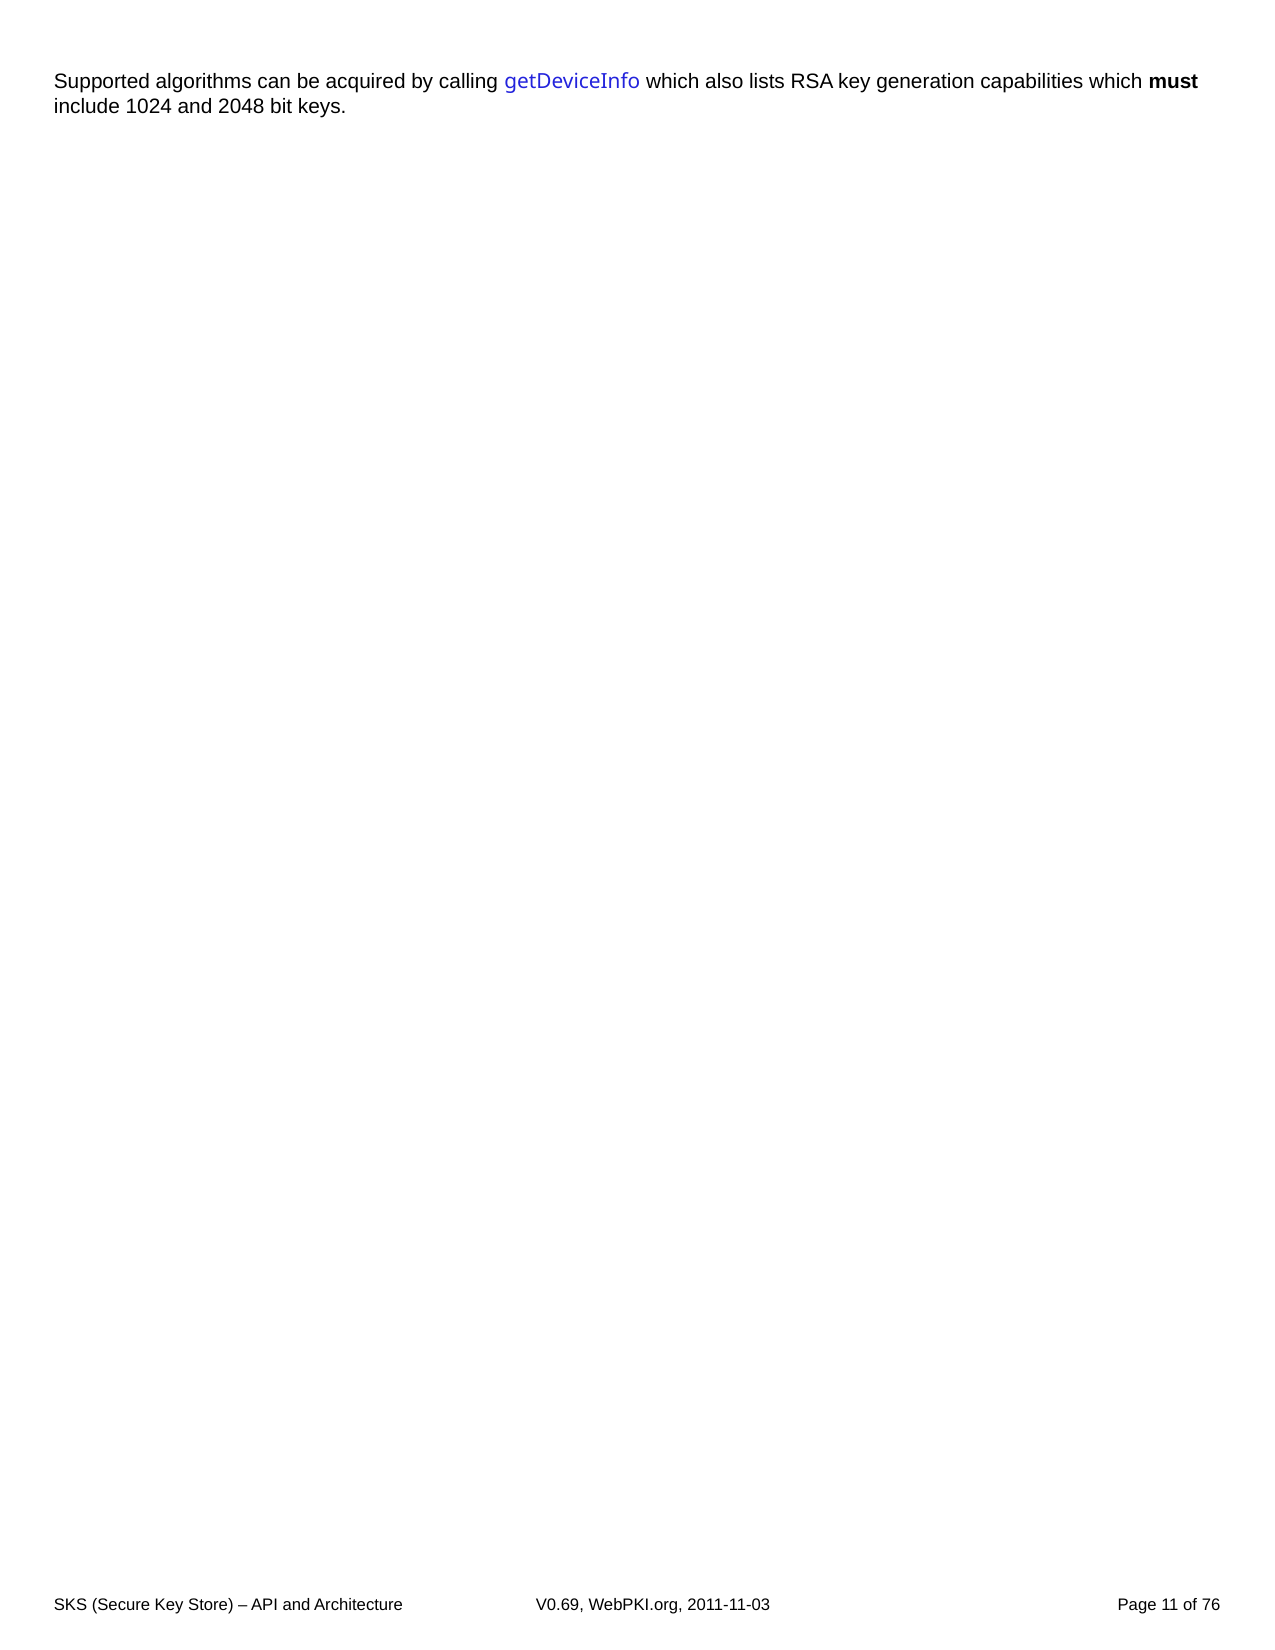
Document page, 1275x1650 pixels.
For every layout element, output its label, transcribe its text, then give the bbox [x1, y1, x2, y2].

text Supported algorithms can be acquired by calling getDeviceInfo which also lists RSA key generation capabilities which must include 1024 and 2048 bit keys. [54, 66, 1221, 118]
